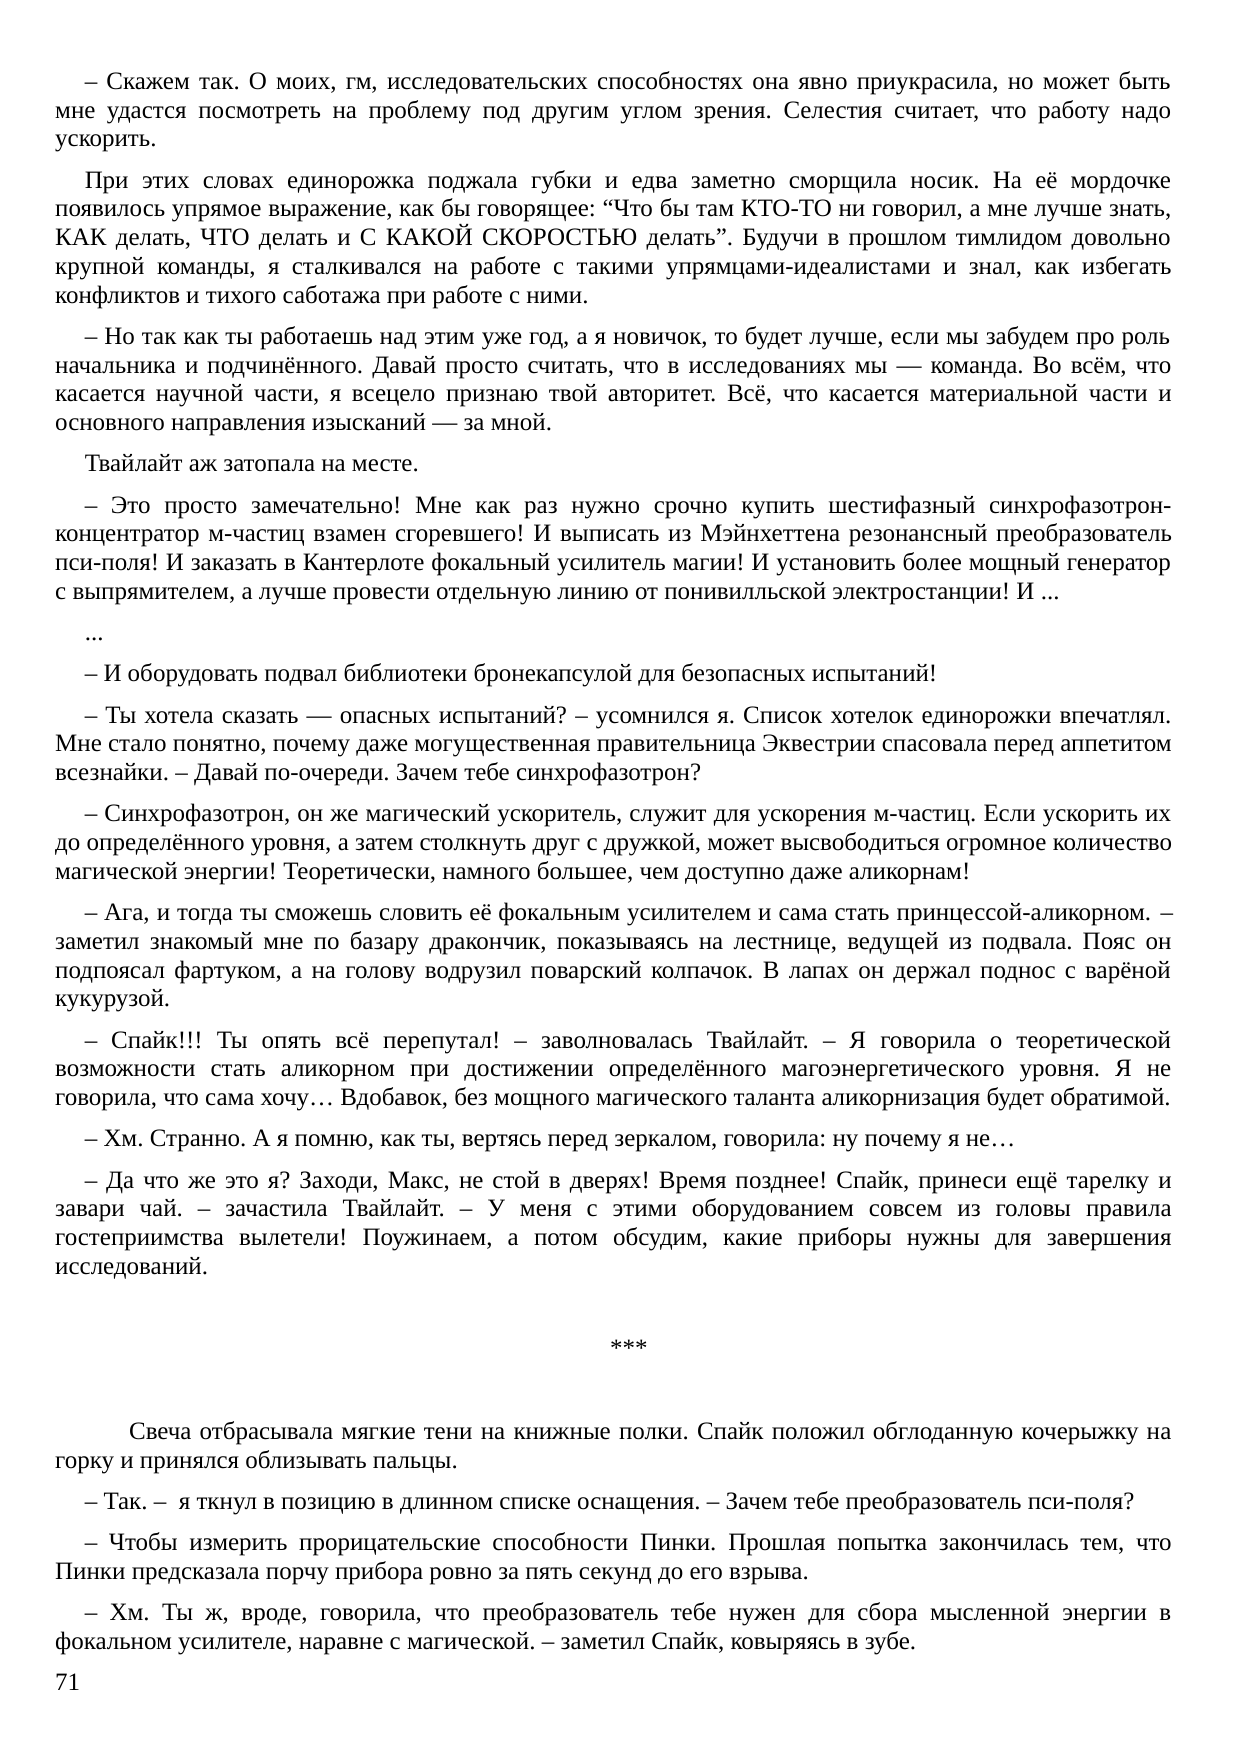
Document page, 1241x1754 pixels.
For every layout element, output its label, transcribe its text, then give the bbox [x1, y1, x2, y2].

text При этих словах единорожка поджала губки и едва заметно сморщила носик. На её мордочке появилось упрямое выражение, как бы говорящее: “Что бы там КТО-ТО ни говорил, а мне лучше знать, КАК делать, ЧТО делать и С КАКОЙ СКОРОСТЬЮ делать”. Будучи в прошлом тимлидом довольно крупной команды, я сталкивался на работе с такими упрямцами-идеалистами и знал, как избегать конфликтов и тихого саботажа при работе с ними. [55, 165, 1173, 308]
text – Скажем так. О моих, гм, исследовательских способностях она явно приукрасила, но может быть мне удастся посмотреть на проблему под другим углом зрения. Селестия считает, что работу надо ускорить. [55, 66, 1173, 152]
text – Но так как ты работаешь над этим уже год, а я новичок, то будет лучше, если мы забудем про роль начальника и подчинённого. Давай просто считать, что в исследованиях мы — команда. Во всём, что касается научной части, я всецело признаю твой авторитет. Всё, что касается материальной части и основного направления изысканий — за мной. [55, 321, 1173, 436]
text – Хм. Ты ж, вроде, говорила, что преобразователь тебе нужен для сбора мысленной энергии в фокальном усилителе, наравне с магической. – заметил Спайк, ковыряясь в зубе. [55, 1597, 1173, 1655]
text ... [55, 617, 1173, 646]
text – Спайк!!! Ты опять всё перепутал! – заволновалась Твайлайт. – Я говорила о теоретической возможности стать аликорном при достижении определённого магоэнергетического уровня. Я не говорила, что сама хочу… Вдобавок, без мощного магического таланта аликорнизация будет обратимой. [55, 1025, 1173, 1111]
text – Да что же это я? Заходи, Макс, не стой в дверях! Время позднее! Спайк, принеси ещё тарелку и завари чай. – зачастила Твайлайт. – У меня с этими оборудованием совсем из головы правила гостеприимства вылетели! Поужинаем, а потом обсудим, какие приборы нужны для завершения исследований. [55, 1165, 1173, 1280]
text Свеча отбрасывала мягкие тени на книжные полки. Спайк положил обглоданную кочерыжку на горку и принялся облизывать пальцы. [55, 1416, 1173, 1473]
text – Ты хотела сказать — опасных испытаний? – усомнился я. Список хотелок единорожки впечатлял. Мне стало понятно, почему даже могущественная правительница Эквестрии спасовала перед аппетитом всезнайки. – Давай по-очереди. Зачем тебе синхрофазотрон? [55, 700, 1173, 786]
text *** [55, 1333, 1173, 1362]
text – Так. – я ткнул в позицию в длинном списке оснащения. – Зачем тебе преобразователь пси-поля? [55, 1486, 1173, 1515]
text – Хм. Странно. А я помню, как ты, вертясь перед зеркалом, говорила: ну почему я не… [55, 1123, 1173, 1152]
text – Чтобы измерить прорицательские способности Пинки. Прошлая попытка закончилась тем, что Пинки предсказала порчу прибора ровно за пять секунд до его взрыва. [55, 1527, 1173, 1585]
text – Ага, и тогда ты сможешь словить её фокальным усилителем и сама стать принцессой-аликорном. – заметил знакомый мне по базару дракончик, показываясь на лестнице, ведущей из подвала. Пояс он подпоясал фартуком, а на голову водрузил поварский колпачок. В лапах он держал поднос с варёной кукурузой. [55, 897, 1173, 1012]
text – Синхрофазотрон, он же магический ускоритель, служит для ускорения м-частиц. Если ускорить их до определённого уровня, а затем столкнуть друг с дружкой, может высвободиться огромное количество магической энергии! Теоретически, намного большее, чем доступно даже аликорнам! [55, 798, 1173, 885]
text Твайлайт аж затопала на месте. [55, 448, 1173, 477]
text – Это просто замечательно! Мне как раз нужно срочно купить шестифазный синхрофазотрон-концентратор м-частиц взамен сгоревшего! И выписать из Мэйнхеттена резонансный преобразователь пси-поля! И заказать в Кантерлоте фокальный усилитель магии! И установить более мощный генератор с выпрямителем, а лучше провести отдельную линию от понивилльской электростанции! И ... [55, 490, 1173, 605]
text – И оборудовать подвал библиотеки бронекапсулой для безопасных испытаний! [55, 658, 1173, 687]
